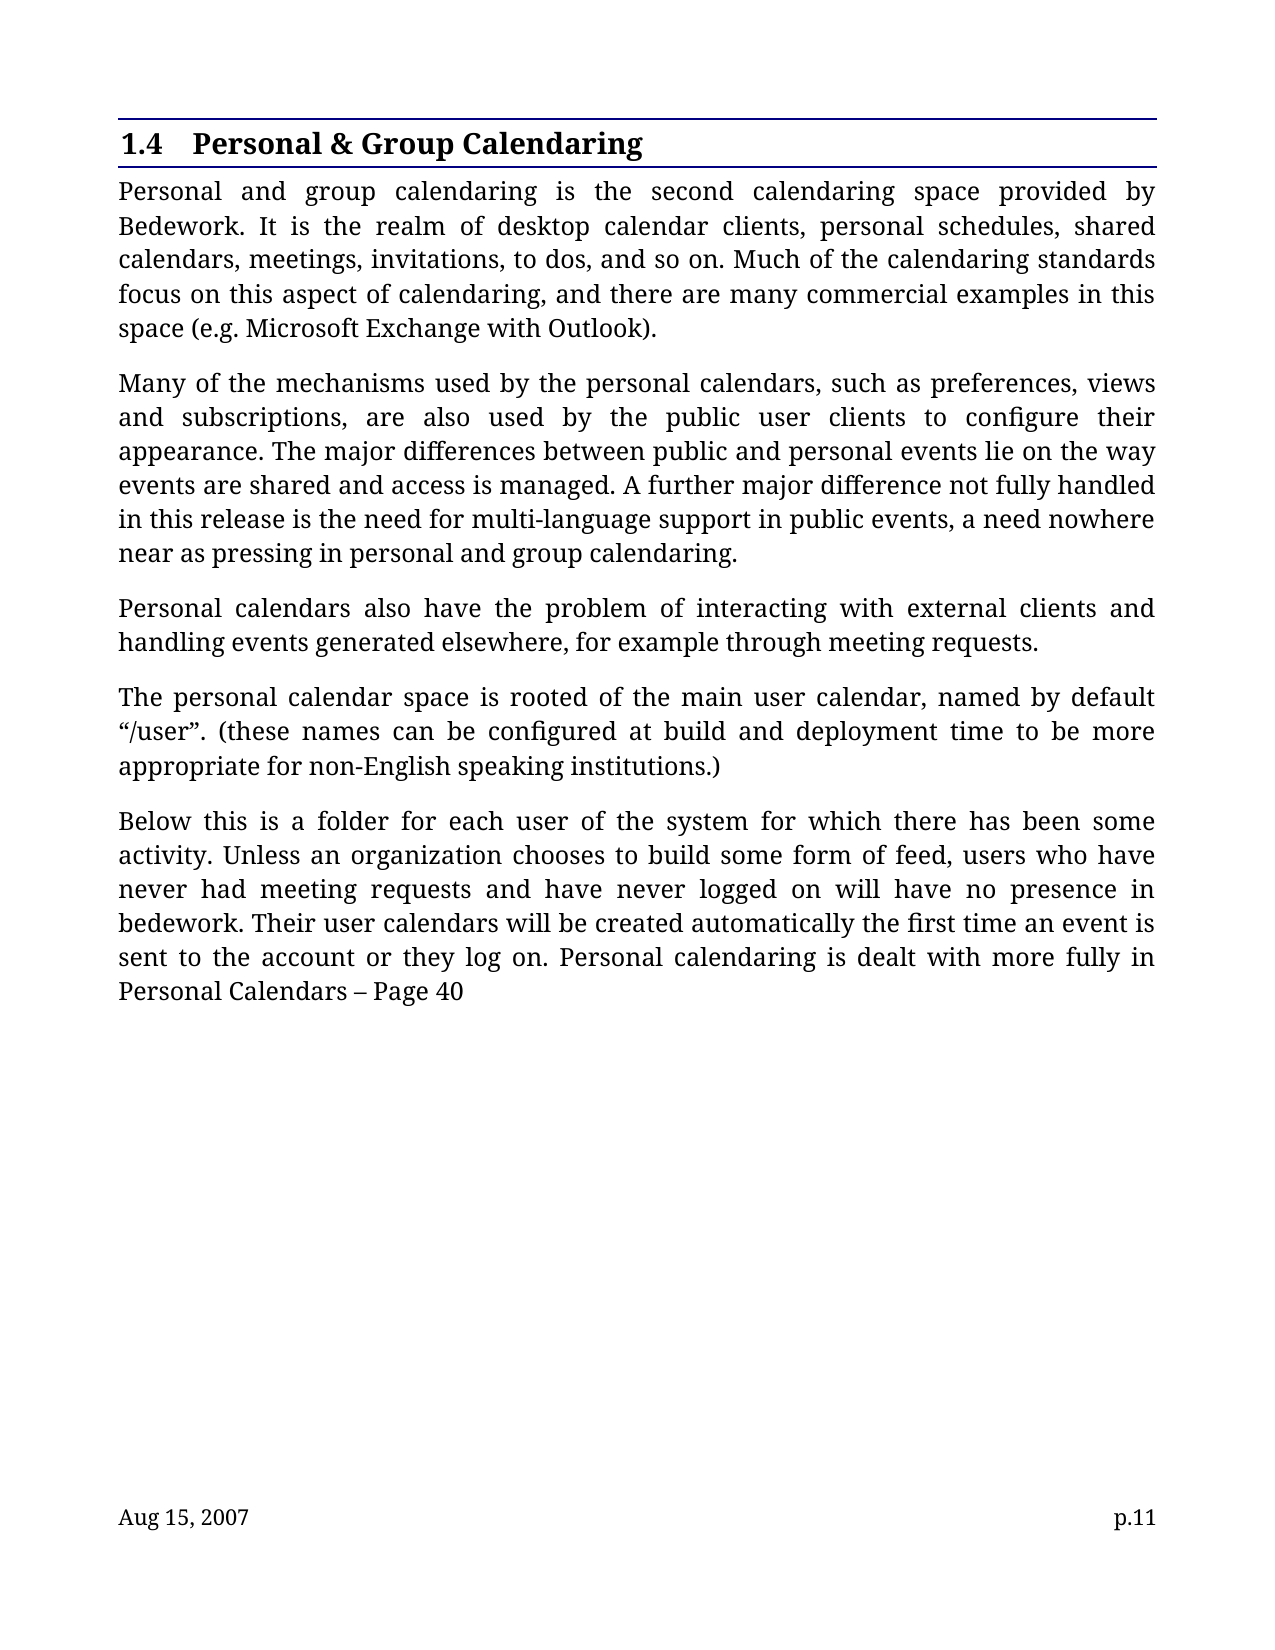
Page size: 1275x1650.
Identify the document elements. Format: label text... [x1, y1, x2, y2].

subtitle Personal & Group Calendaring [118, 120, 1157, 166]
text Personal and group calendaring is the second calendaring space provided by Bedework. It is the realm of desktop calendar clients, personal schedules, shared calendars, meetings, invitations, to dos, and so on. Much of the calendaring standards focus on this aspect of calendaring, and there are many commercial examples in this space (e.g. Microsoft Exchange with Outlook). [118, 174, 1157, 344]
text The personal calendar space is rooted of the main user calendar, named by default “/user”. (these names can be configured at build and deployment time to be more appropriate for non-English speaking institutions.) [118, 680, 1157, 782]
text Many of the mechanisms used by the personal calendars, such as preferences, views and subscriptions, are also used by the public user clients to configure their appearance. The major differences between public and personal events lie on the way events are shared and access is managed. A further major difference not fully handled in this release is the need for multi-language support in public events, a need nowhere near as pressing in personal and group calendaring. [118, 365, 1157, 570]
text Personal calendars also have the problem of interacting with external clients and handling events generated elsewhere, for example through meeting requests. [118, 591, 1157, 659]
text Below this is a folder for each user of the system for which there has been some activity. Unless an organization chooses to build some form of feed, users who have never had meeting requests and have never logged on will have no presence in bedework. Their user calendars will be created automatically the first time an event is sent to the account or they log on. Personal calendaring is dealt with more fully in Personal Calendars – Page 39 [118, 803, 1157, 1008]
